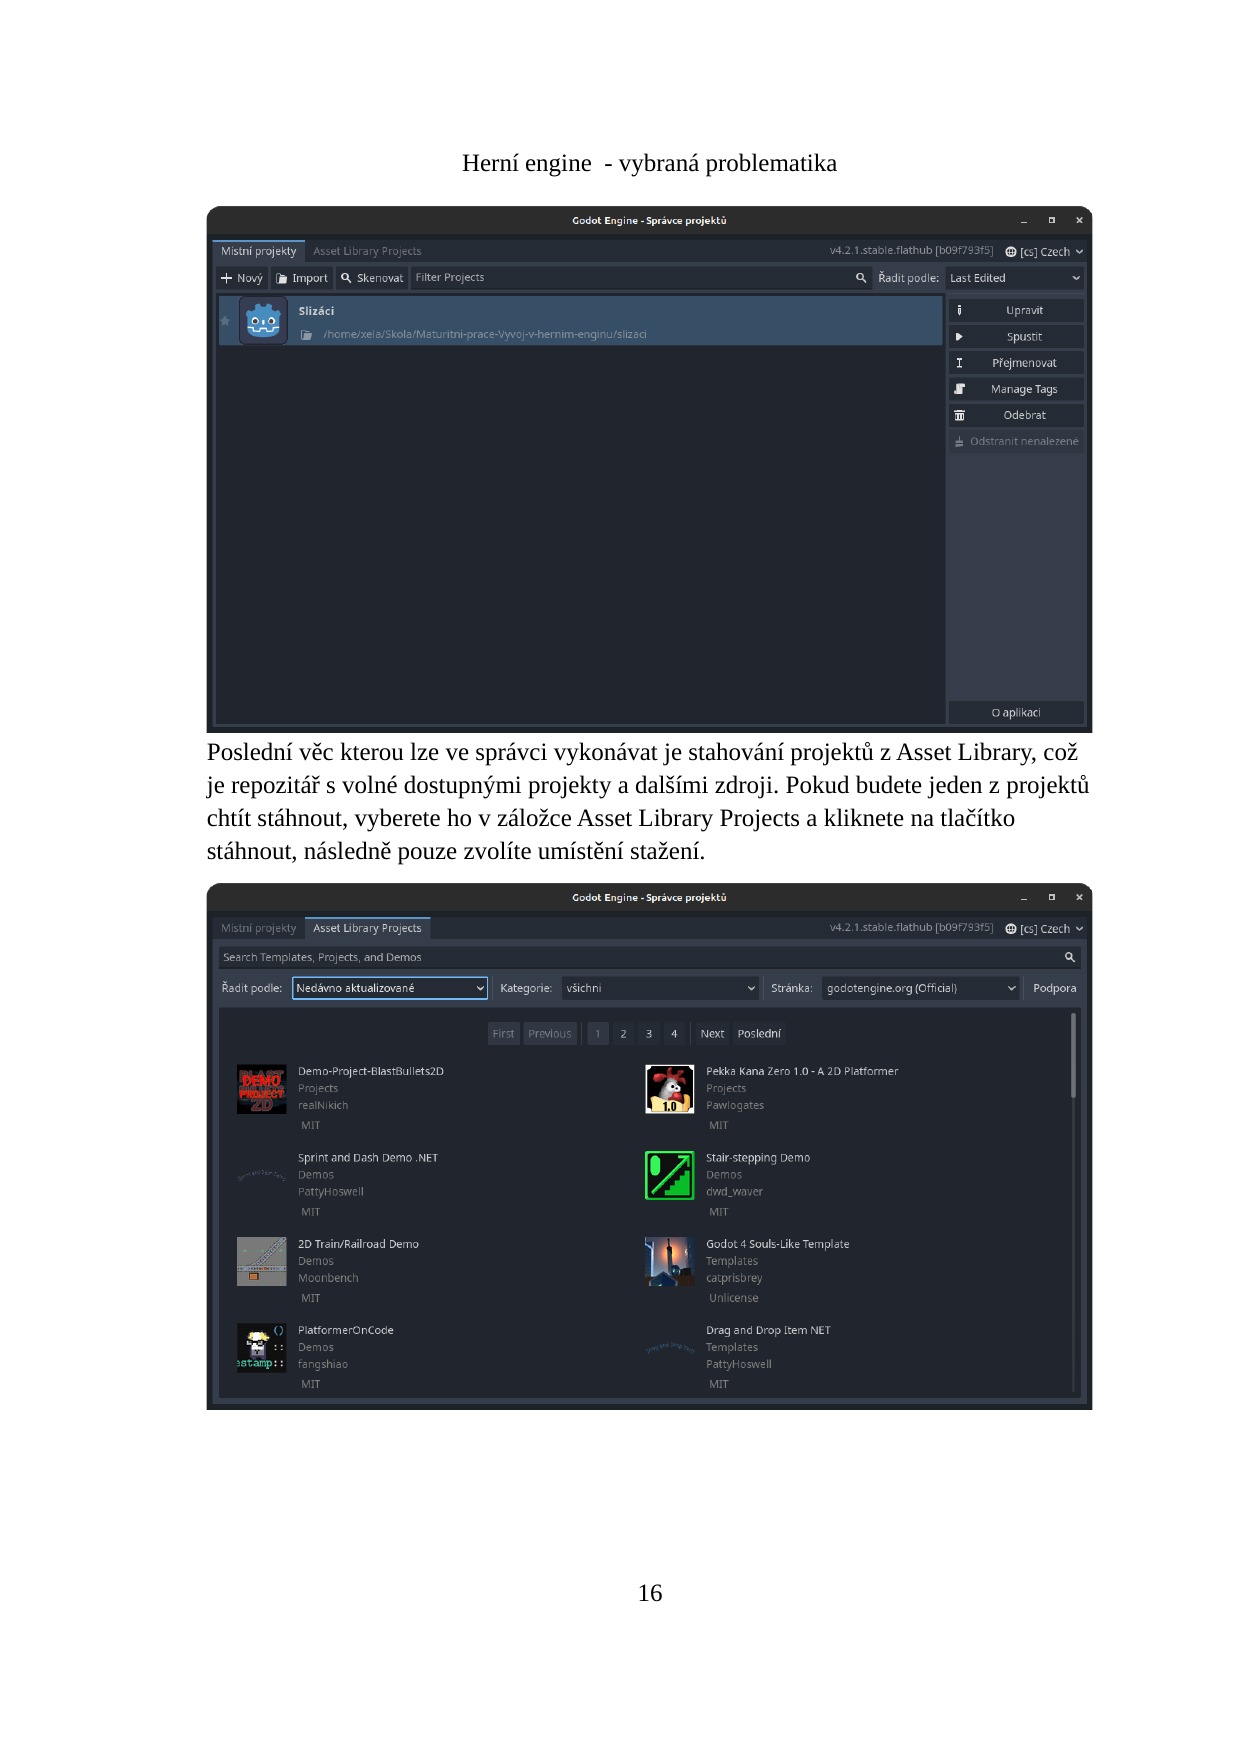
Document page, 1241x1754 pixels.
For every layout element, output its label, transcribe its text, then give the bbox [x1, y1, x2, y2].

picture [206, 883, 1093, 1410]
picture [206, 206, 1093, 733]
text Poslední věc kterou lze ve správci vykonávat je stahování projektů z Asset Library, což je repozitář s volné dostupnými projekty a dalšími zdroji. Pokud budete jeden z projektů chtít stáhnout, vyberete ho v záložce Asset Library Projects a kliknete na tlačítko stáhnout, následně pouze zvolíte umístění stažení. [207, 733, 1093, 864]
